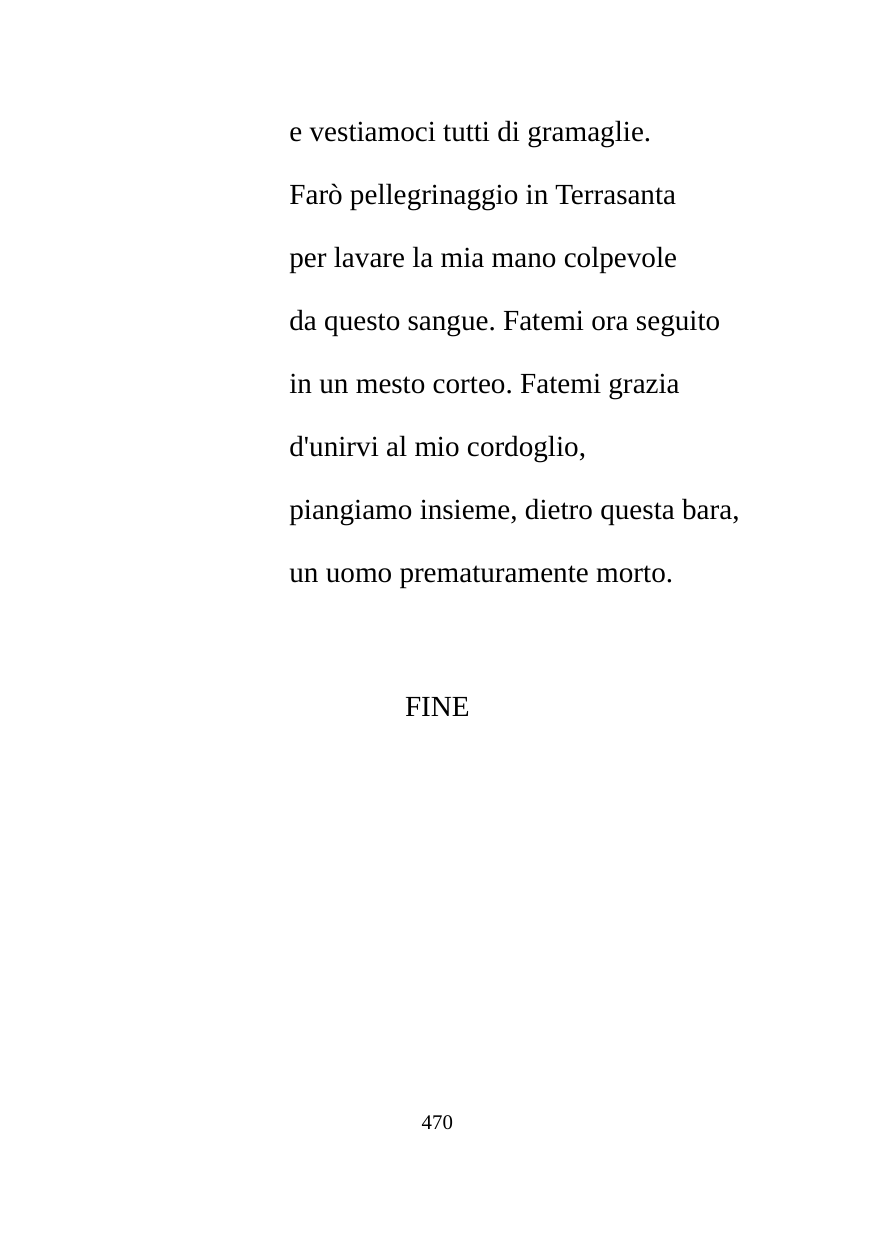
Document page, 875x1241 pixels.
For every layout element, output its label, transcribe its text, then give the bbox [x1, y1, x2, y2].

table_cell e vestiamoci tutti di gramaglie. Farò pellegrinaggio in Terrasanta per lavare la mia mano colpevole da questo sangue. Fatemi ora seguito in un mesto corteo. Fatemi grazia d'unirvi al mio cordoglio, piangiamo insieme, dietro questa bara, un uomo prematuramente morto. [281, 106, 768, 689]
table_cell [106, 106, 281, 689]
text FINE [106, 689, 768, 723]
